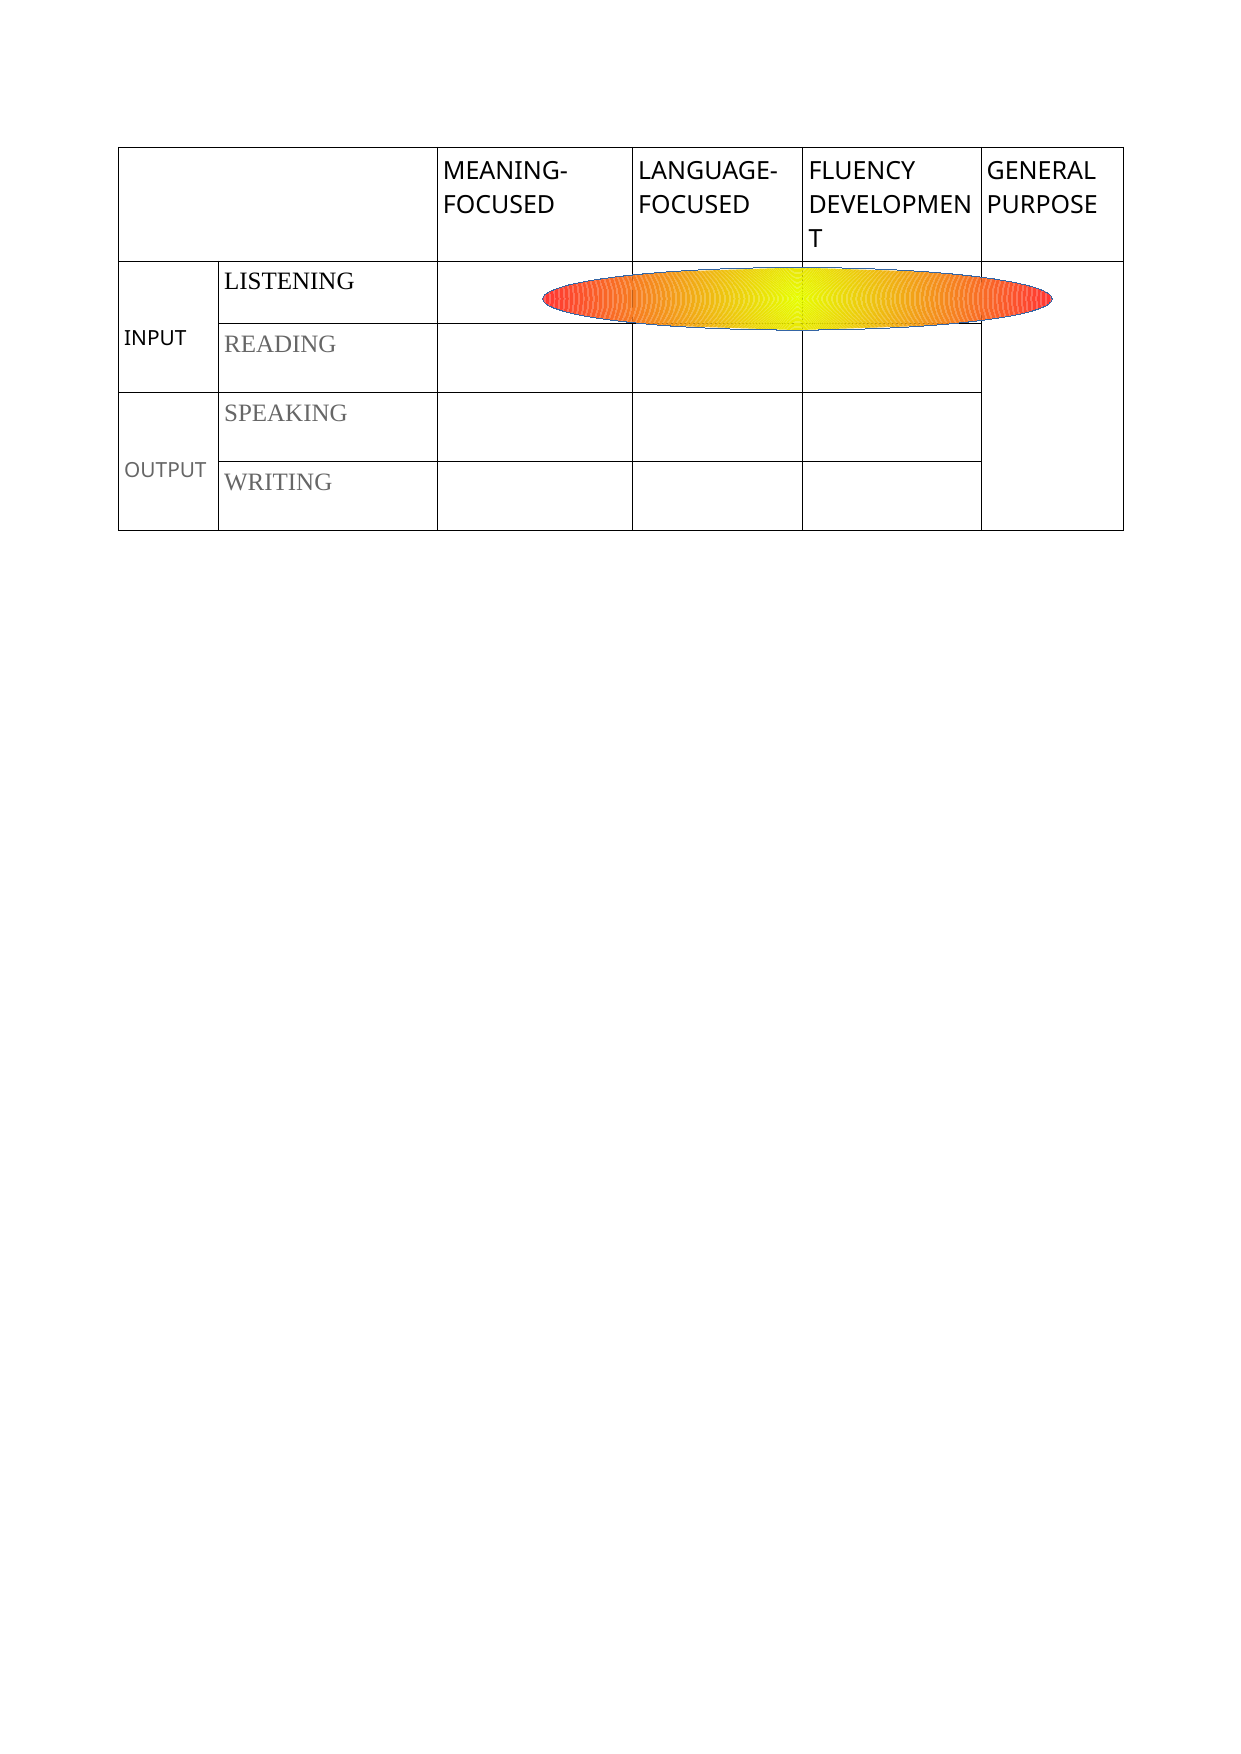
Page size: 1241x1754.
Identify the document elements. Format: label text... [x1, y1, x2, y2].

table_cell [438, 393, 632, 461]
table_cell READING [219, 324, 437, 392]
table_cell [633, 324, 802, 392]
table_header [119, 148, 437, 261]
table_cell [633, 462, 802, 530]
table_cell [982, 262, 1123, 530]
table_header GENERAL PURPOSE [982, 148, 1123, 261]
table_header FLUENCY DEVELOPMENT [803, 148, 981, 261]
table_cell [438, 324, 632, 392]
table_header MEANING-FOCUSED [438, 148, 632, 261]
table_cell SPEAKING [219, 393, 437, 461]
table_cell INPUT [119, 262, 218, 392]
table_cell [803, 262, 981, 277]
table_cell OUTPUT [119, 393, 218, 530]
table_cell [803, 462, 981, 530]
table_cell [633, 262, 802, 274]
table_cell [438, 262, 632, 323]
table_cell [438, 462, 632, 530]
table_cell [633, 393, 802, 461]
table_cell [803, 324, 981, 392]
table_header LANGUAGE-FOCUSED [633, 148, 802, 261]
table_cell [803, 393, 981, 461]
table_cell LISTENING [219, 262, 437, 323]
table_cell WRITING [219, 462, 437, 530]
